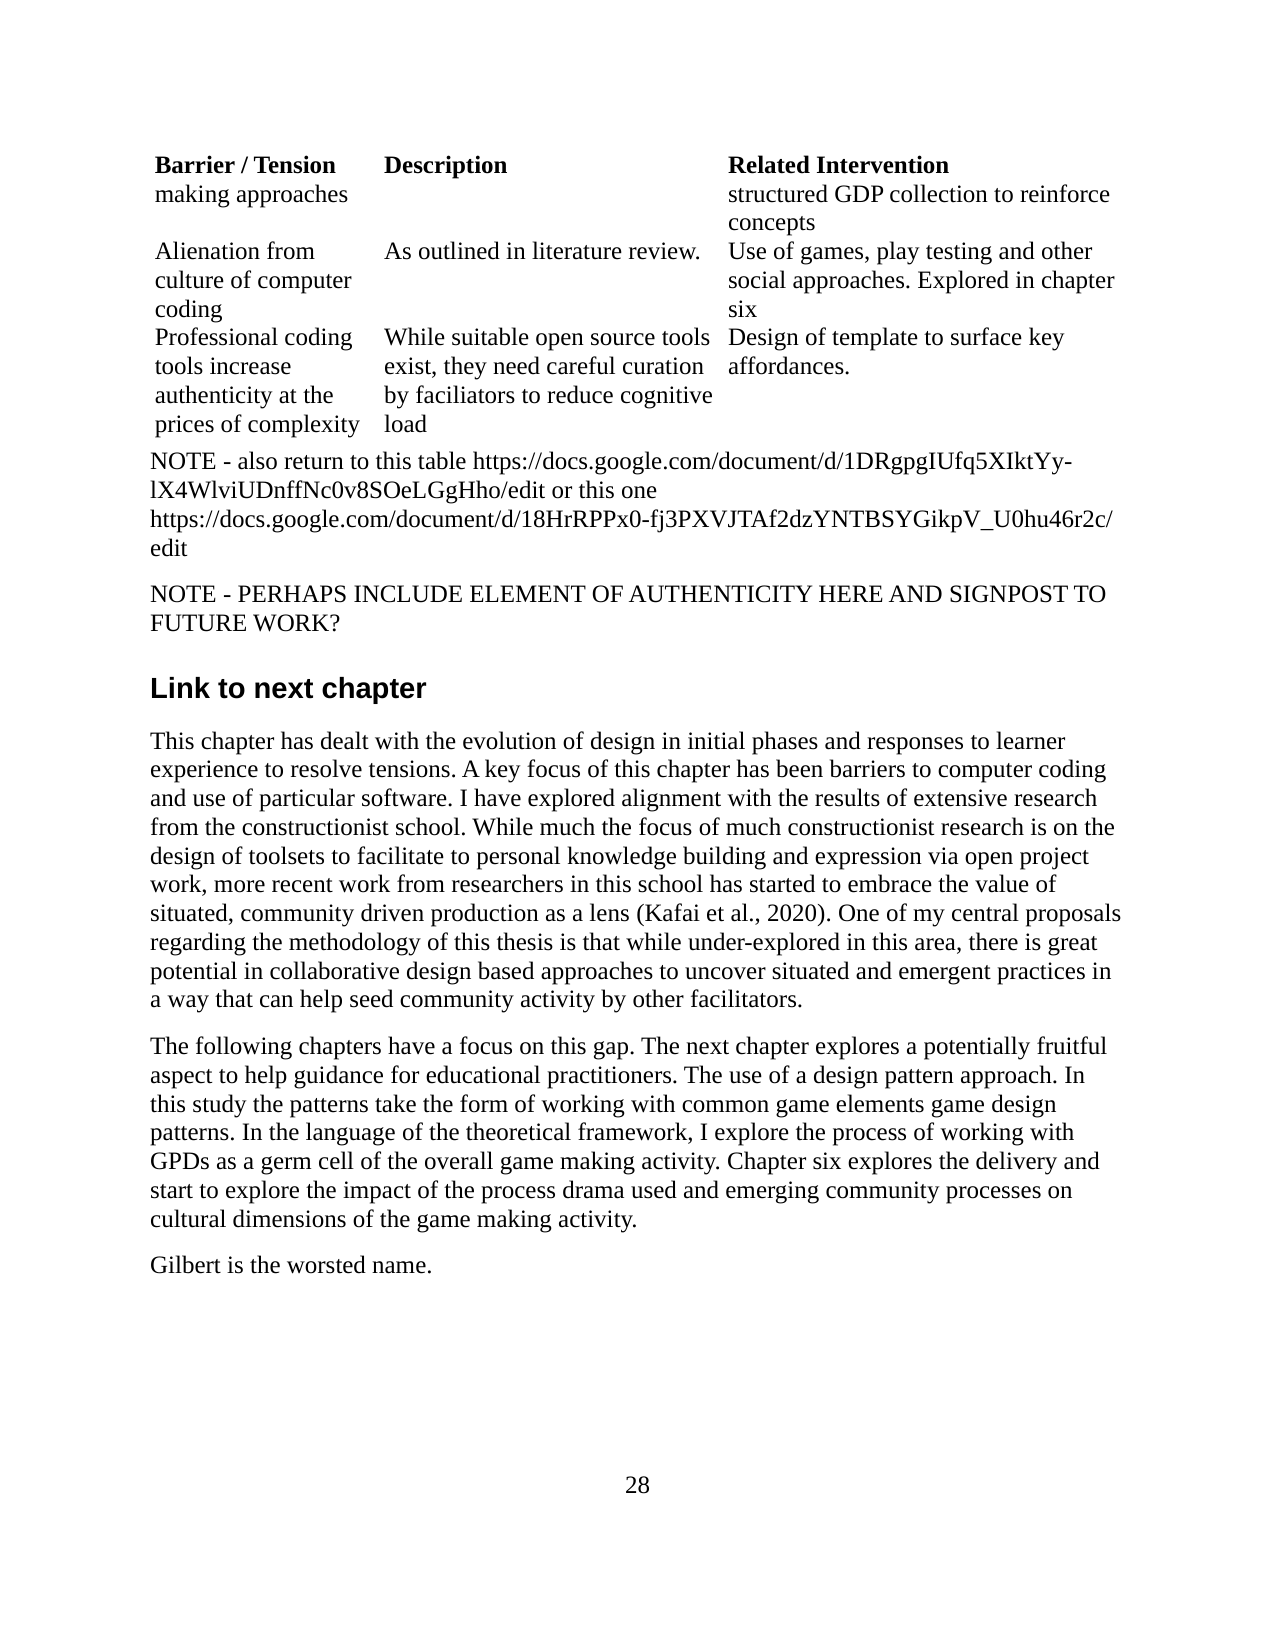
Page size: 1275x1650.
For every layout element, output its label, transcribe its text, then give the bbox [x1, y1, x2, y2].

table_cell As outlined in literature review. [379, 236, 723, 322]
table_cell Use of games, play testing and other social approaches. Explored in chapter six [724, 236, 1125, 322]
table_cell structured GDP collection to reinforce concepts [724, 179, 1125, 236]
table_header Barrier / Tension [150, 150, 379, 179]
text NOTE - PERHAPS INCLUDE ELEMENT OF AUTHENTICITY HERE AND SIGNPOST TO FUTURE WORK? [150, 579, 1125, 637]
table_header Description [379, 150, 723, 179]
text This chapter has dealt with the evolution of design in initial phases and responses to learner experience to resolve tensions. A key focus of this chapter has been barriers to computer coding and use of particular software. I have explored alignment with the results of extensive research from the constructionist school. While much the focus of much constructionist research is on the design of toolsets to facilitate to personal knowledge building and expression via open project work, more recent work from researchers in this school has started to embrace the value of situated, community driven production as a lens (Kafai et al., 2020). One of my central proposals regarding the methodology of this thesis is that while under-explored in this area, there is great potential in collaborative design based approaches to uncover situated and emergent practices in a way that can help seed community activity by other facilitators. [150, 726, 1125, 1013]
table_cell While suitable open source tools exist, they need careful curation by faciliators to reduce cognitive load [379, 323, 723, 437]
table_cell [379, 179, 723, 236]
text Gilbert is the worsted name. [150, 1250, 1125, 1279]
subtitle Link to next chapter [150, 671, 1125, 704]
table_cell Professional coding tools increase authenticity at the prices of complexity [150, 323, 379, 437]
text NOTE - also return to this table https://docs.google.com/document/d/1DRgpgIUfq5XIktYy-lX4WlviUDnffNc0v8SOeLGgHho/edit or this one https://docs.google.com/document/d/18HrRPPx0-fj3PXVJTAf2dzYNTBSYGikpV_U0hu46r2c/edit [150, 446, 1125, 561]
table_cell Alienation from culture of computer coding [150, 236, 379, 322]
table_cell Design of template to surface key affordances. [724, 323, 1125, 437]
text The following chapters have a focus on this gap. The next chapter explores a potentially fruitful aspect to help guidance for educational practitioners. The use of a design pattern approach. In this study the patterns take the form of working with common game elements game design patterns. In the language of the theoretical framework, I explore the process of working with GPDs as a germ cell of the overall game making activity. Chapter six explores the delivery and start to explore the impact of the process drama used and emerging community processes on cultural dimensions of the game making activity. [150, 1031, 1125, 1232]
table_cell making approaches [150, 179, 379, 236]
table_header Related Intervention [724, 150, 1125, 179]
